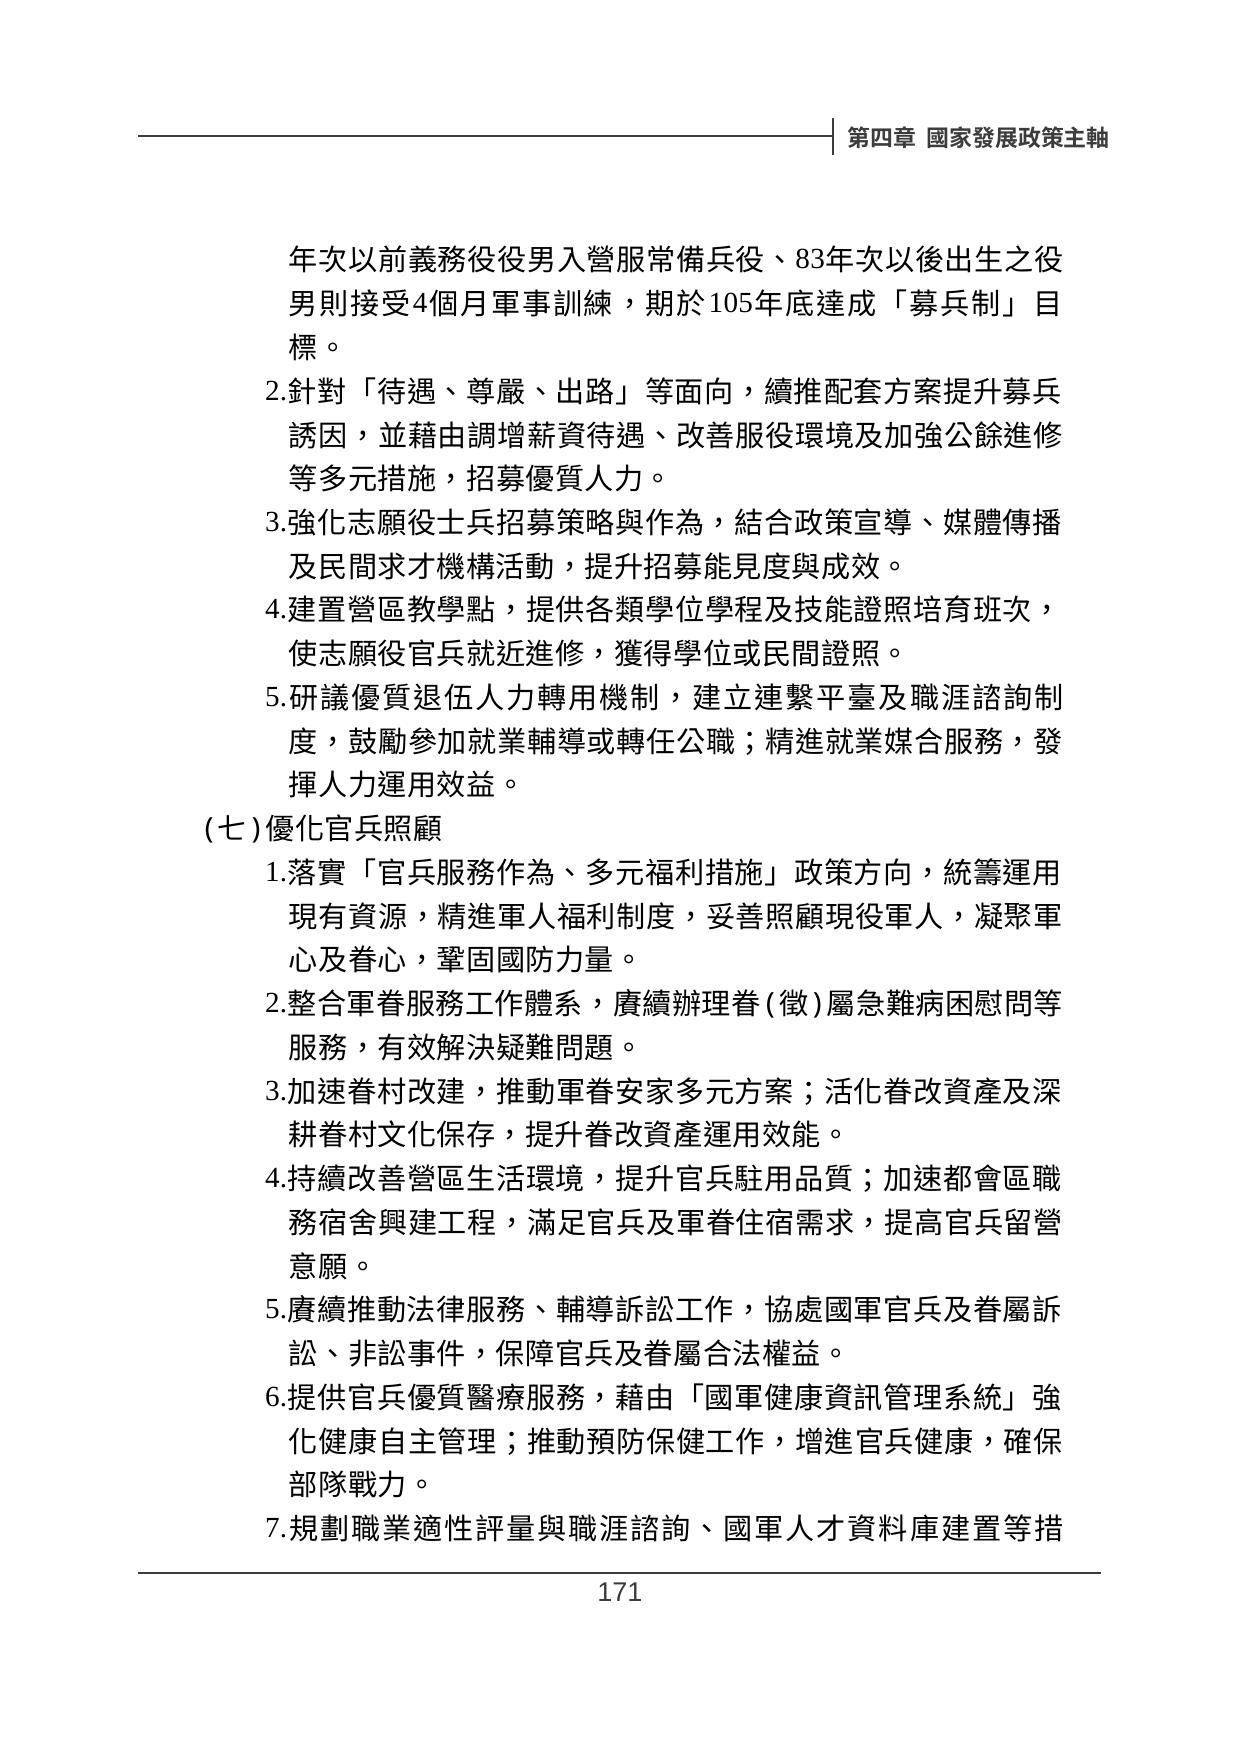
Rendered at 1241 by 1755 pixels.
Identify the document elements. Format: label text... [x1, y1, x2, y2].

text (七)優化官兵照顧 [200, 805, 1063, 849]
text 2.針對「待遇、尊嚴、出路」等面向，續推配套方案提升募兵誘因，並藉由調增薪資待遇、改善服役環境及加強公餘進修等多元措施，招募優質人力。 [265, 367, 1063, 499]
text 6.提供官兵優質醫療服務，藉由「國軍健康資訊管理系統」強化健康自主管理；推動預防保健工作，增進官兵健康，確保部隊戰力。 [265, 1374, 1063, 1505]
text 5.研議優質退伍人力轉用機制，建立連繫平臺及職涯諮詢制度，鼓勵參加就業輔導或轉任公職；精進就業媒合服務，發揮人力運用效益。 [265, 674, 1063, 805]
text 3.強化志願役士兵招募策略與作為，結合政策宣導、媒體傳播及民間求才機構活動，提升招募能見度與成效。 [265, 499, 1063, 586]
text 1.落實「官兵服務作為、多元福利措施」政策方向，統籌運用現有資源，精進軍人福利制度，妥善照顧現役軍人，凝聚軍心及眷心，鞏固國防力量。 [265, 849, 1063, 980]
text 4.持續改善營區生活環境，提升官兵駐用品質；加速都會區職務宿舍興建工程，滿足官兵及軍眷住宿需求，提高官兵留營意願。 [265, 1155, 1063, 1286]
text 3.加速眷村改建，推動軍眷安家多元方案；活化眷改資產及深耕眷村文化保存，提升眷改資產運用效能。 [265, 1067, 1063, 1155]
text 2.整合軍眷服務工作體系，賡續辦理眷(徵)屬急難病困慰問等服務，有效解決疑難問題。 [265, 980, 1063, 1067]
text 年次以前義務役役男入營服常備兵役、83年次以後出生之役男則接受4個月軍事訓練，期於105年底達成「募兵制」目標。 [265, 236, 1063, 367]
text 7.規劃職業適性評量與職涯諮詢、國軍人才資料庫建置等措 [265, 1505, 1063, 1549]
text 5.賡續推動法律服務、輔導訴訟工作，協處國軍官兵及眷屬訴訟、非訟事件，保障官兵及眷屬合法權益。 [265, 1286, 1063, 1374]
text 4.建置營區教學點，提供各類學位學程及技能證照培育班次，使志願役官兵就近進修，獲得學位或民間證照。 [265, 586, 1063, 674]
